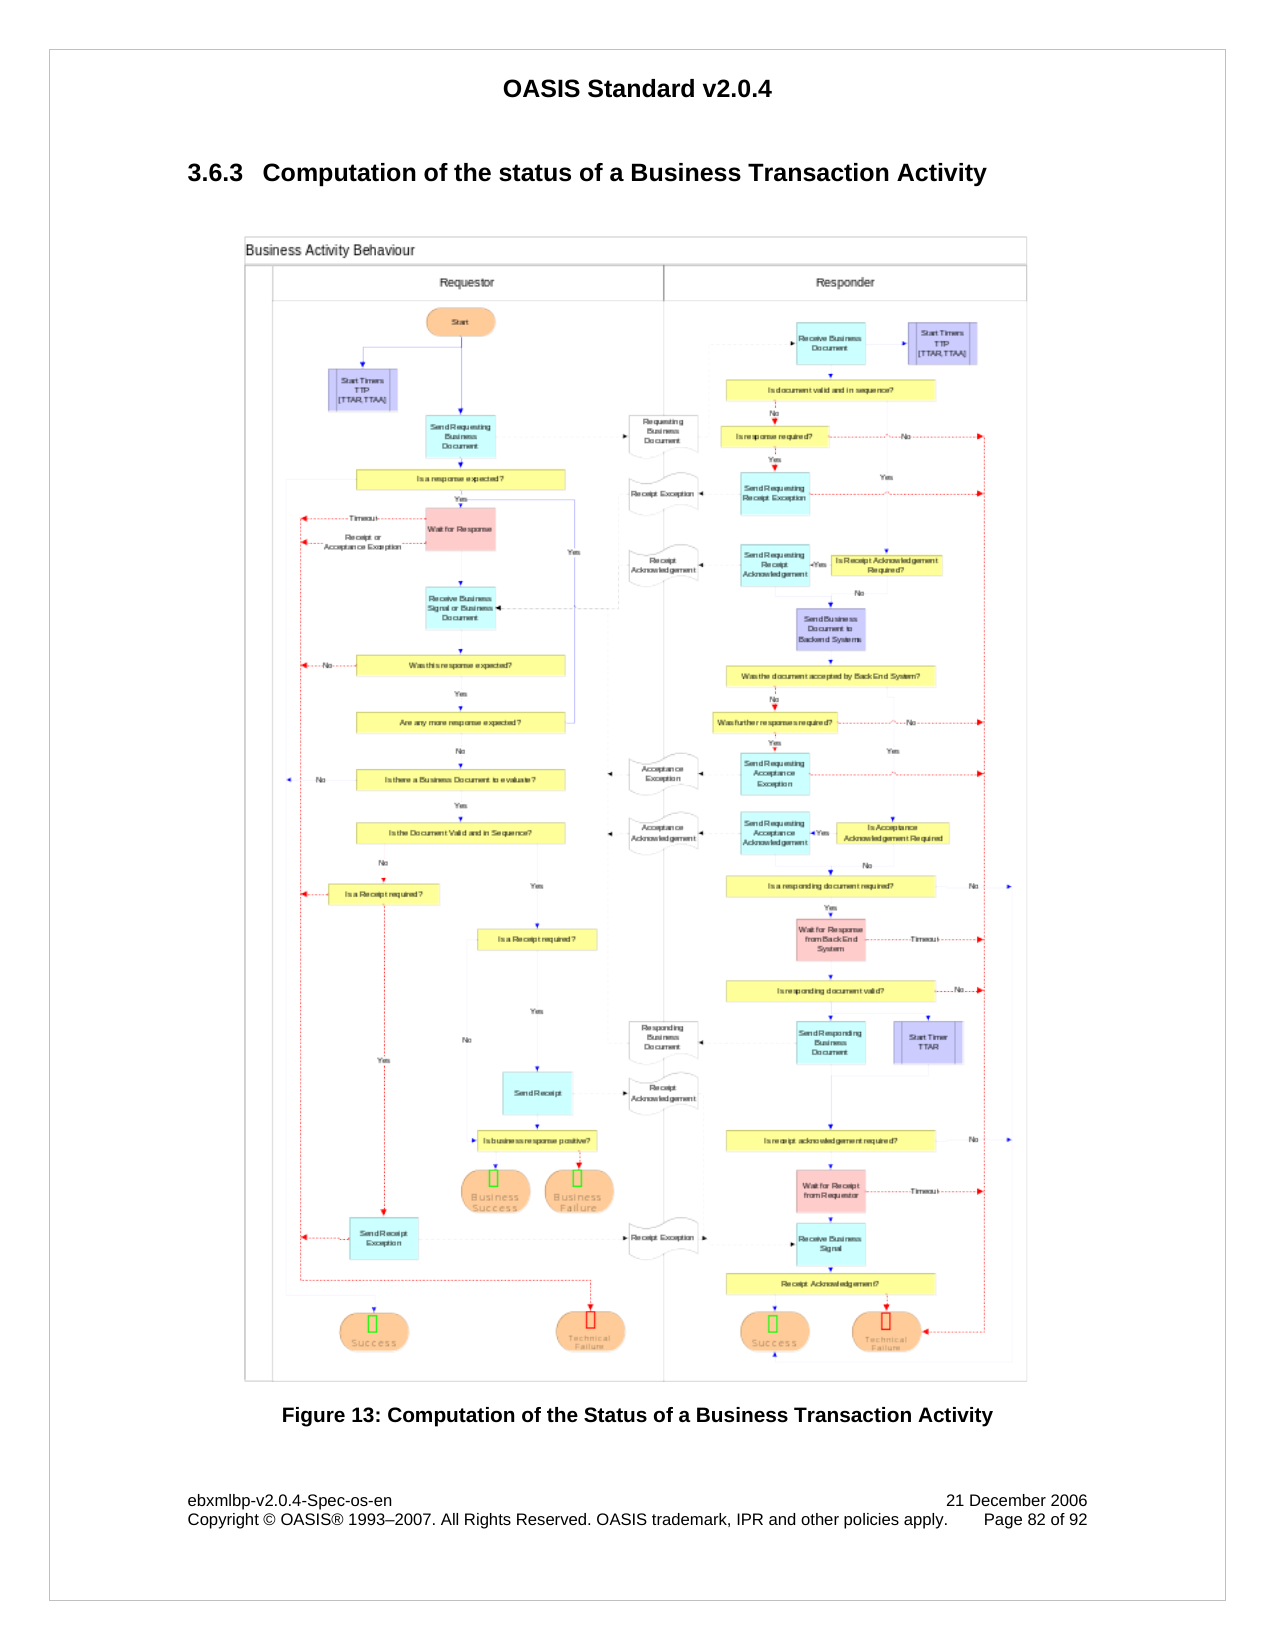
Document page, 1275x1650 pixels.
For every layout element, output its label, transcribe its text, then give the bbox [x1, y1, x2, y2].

subtitle Computation of the status of a Business Transaction Activity [187, 158, 1087, 186]
text Figure 13: Computation of the Status of a Business Transaction Activity [187, 1404, 1087, 1427]
